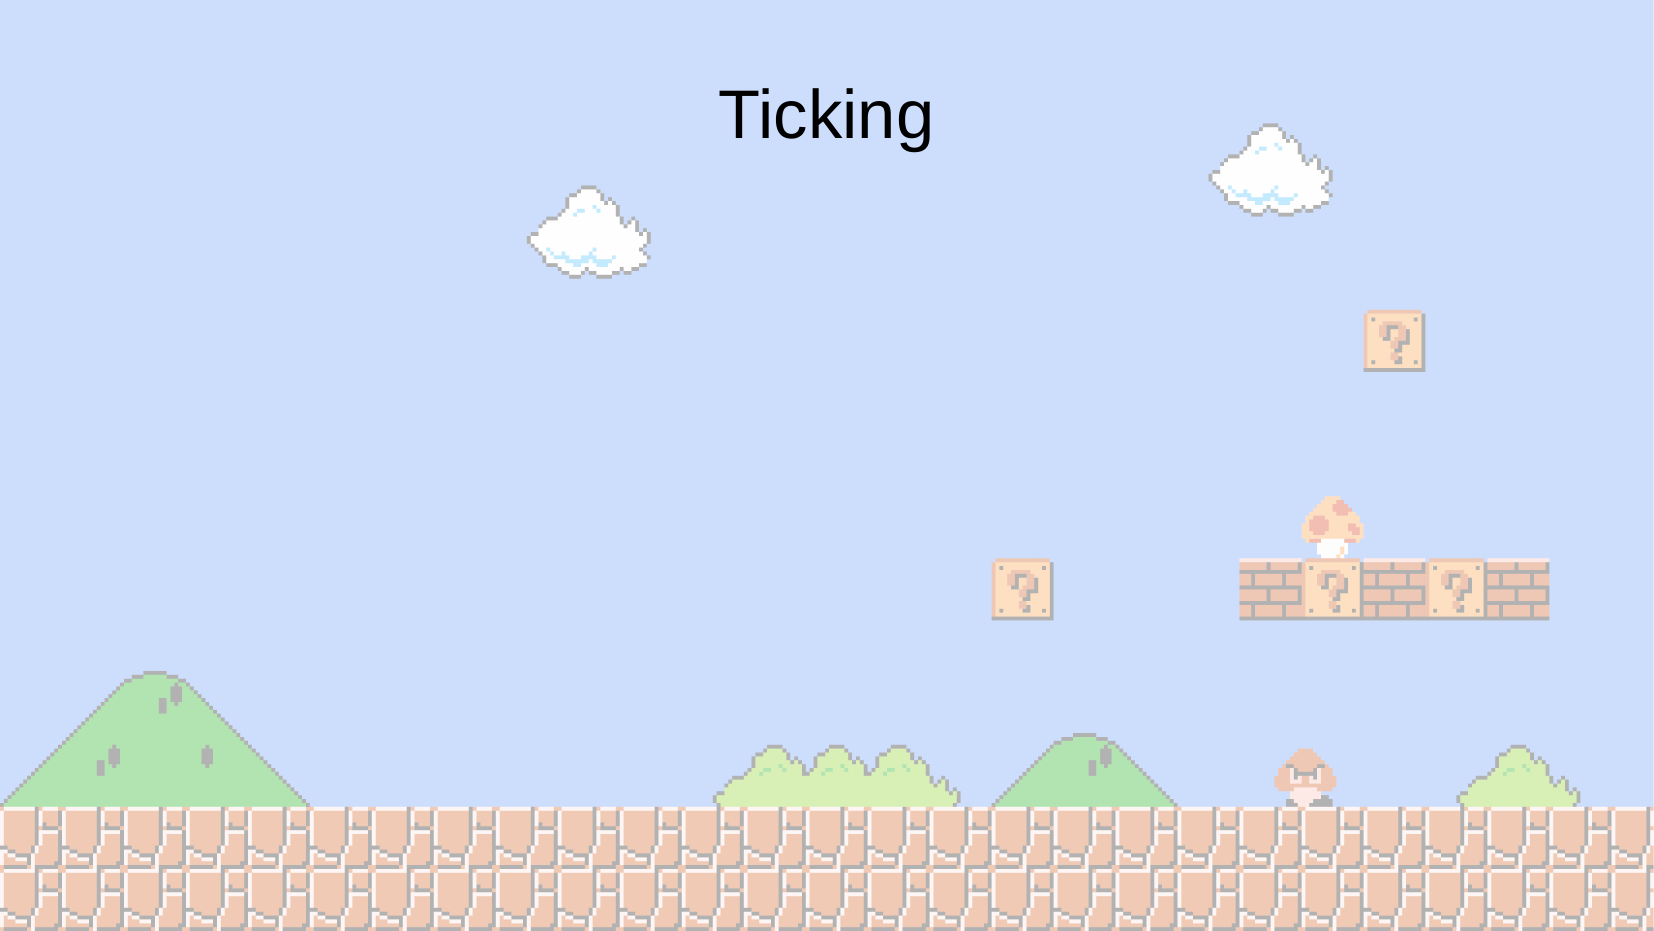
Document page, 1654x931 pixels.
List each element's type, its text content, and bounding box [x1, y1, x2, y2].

title Ticking [82, 37, 1571, 193]
